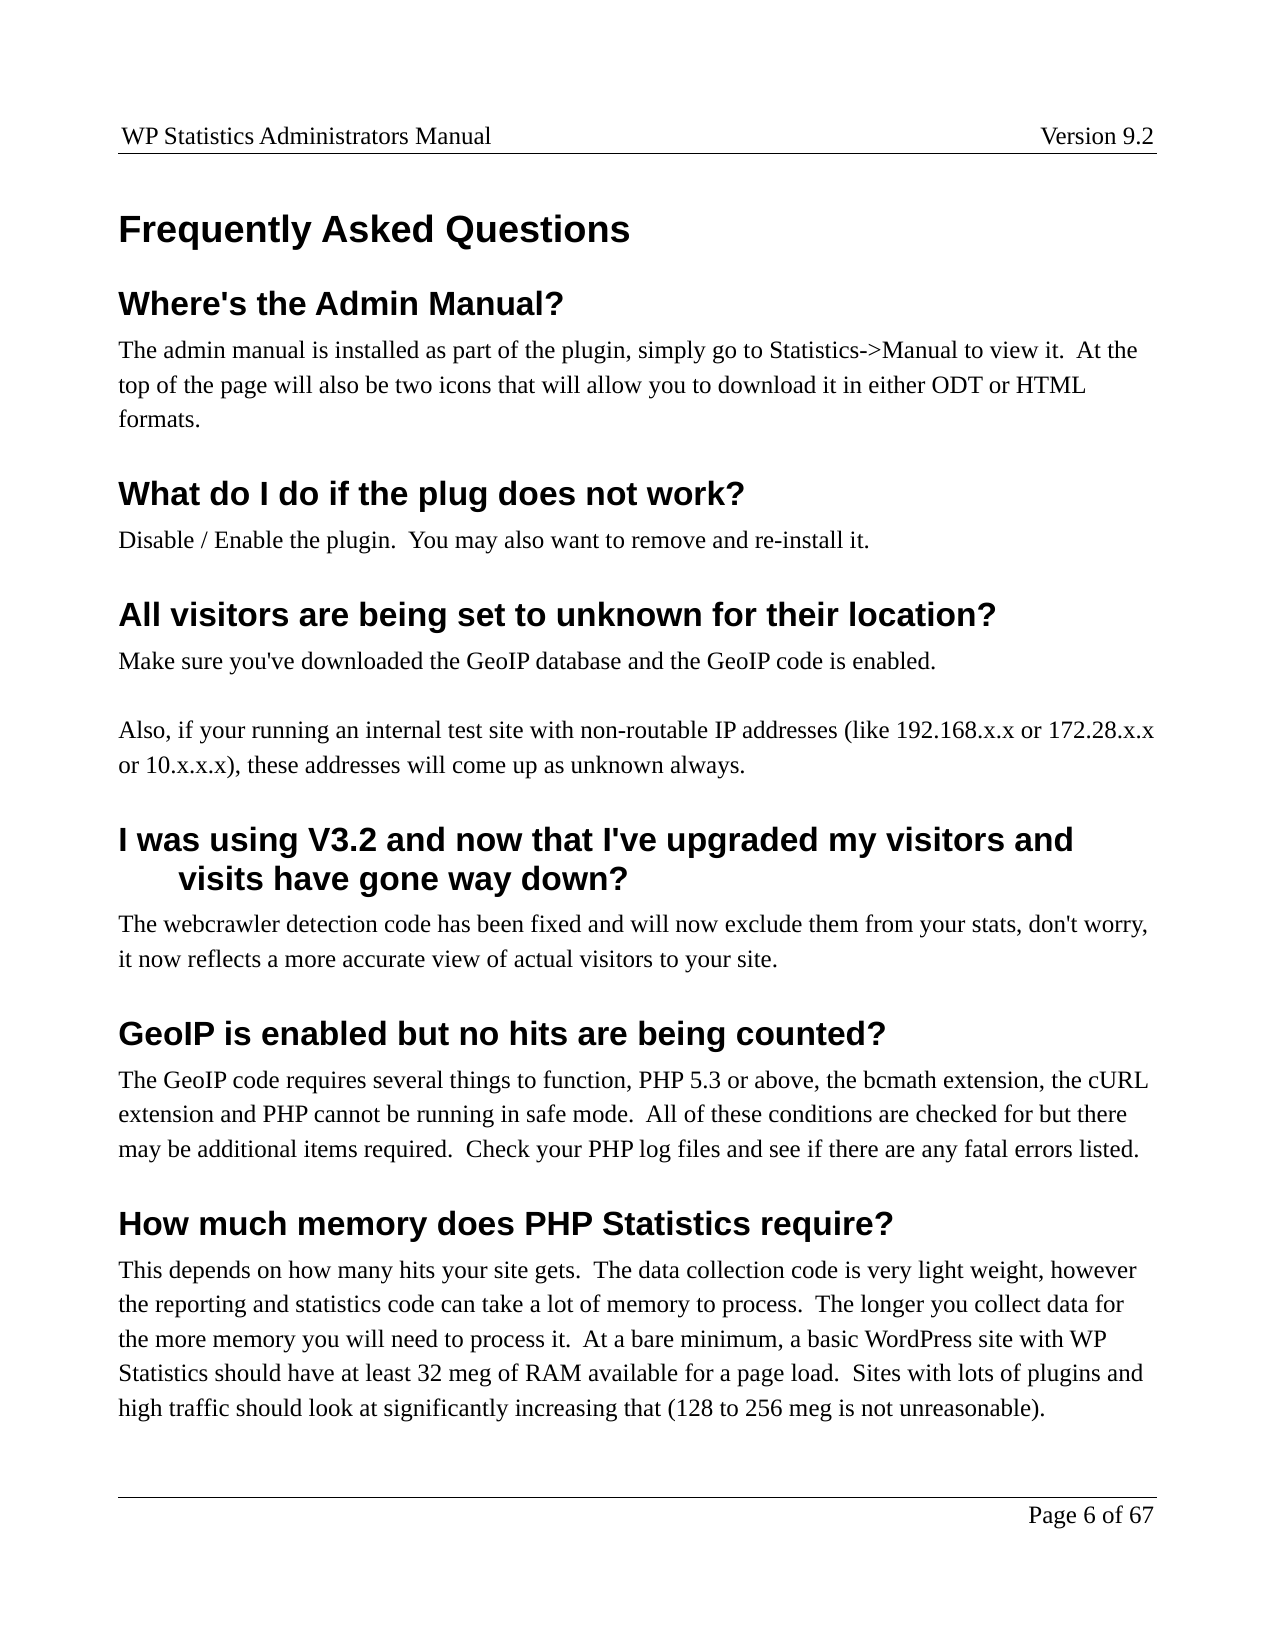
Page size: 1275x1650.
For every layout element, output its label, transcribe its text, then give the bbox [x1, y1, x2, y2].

text Disable / Enable the plugin. You may also want to remove and re-install it. [118, 525, 1157, 554]
text The webcrawler detection code has been fixed and will now exclude them from your stats, don't worry, it now reflects a more accurate view of actual visitors to your site. [118, 909, 1157, 973]
subtitle What do I do if the plug does not work? [118, 474, 1157, 513]
text The admin manual is installed as part of the plugin, simply go to Statistics->Manual to view it. At the top of the page will also be two icons that will allow you to download it in either ODT or HTML formats. [118, 335, 1157, 433]
subtitle Where's the Admin Manual? [118, 284, 1157, 323]
subtitle How much memory does PHP Statistics require? [118, 1204, 1157, 1243]
subtitle GeoIP is enabled but no hits are being counted? [118, 1014, 1157, 1053]
subtitle All visitors are being set to unknown for their location? [118, 595, 1157, 634]
subtitle Frequently Asked Questions [118, 207, 1157, 251]
text Make sure you've downloaded the GeoIP database and the GeoIP code is enabled. Also, if your running an internal test site with non-routable IP addresses (like 192.168.x.x or 172.28.x.x or 10.x.x.x), these addresses will come up as unknown always. [118, 646, 1157, 779]
text This depends on how many hits your site gets. The data collection code is very light weight, however the reporting and statistics code can take a lot of memory to process. The longer you collect data for the more memory you will need to process it. At a bare minimum, a basic WordPress site with WP Statistics should have at least 32 meg of RAM available for a page load. Sites with lots of plugins and high traffic should look at significantly increasing that (128 to 256 meg is not unreasonable). [118, 1255, 1157, 1456]
text The GeoIP code requires several things to function, PHP 5.3 or above, the bcmath extension, the cURL extension and PHP cannot be running in safe mode. All of these conditions are checked for but there may be additional items required. Check your PHP log files and see if there are any fatal errors listed. [118, 1065, 1157, 1163]
subtitle I was using V3.2 and now that I've upgraded my visitors and visits have gone way down? [118, 820, 1157, 897]
